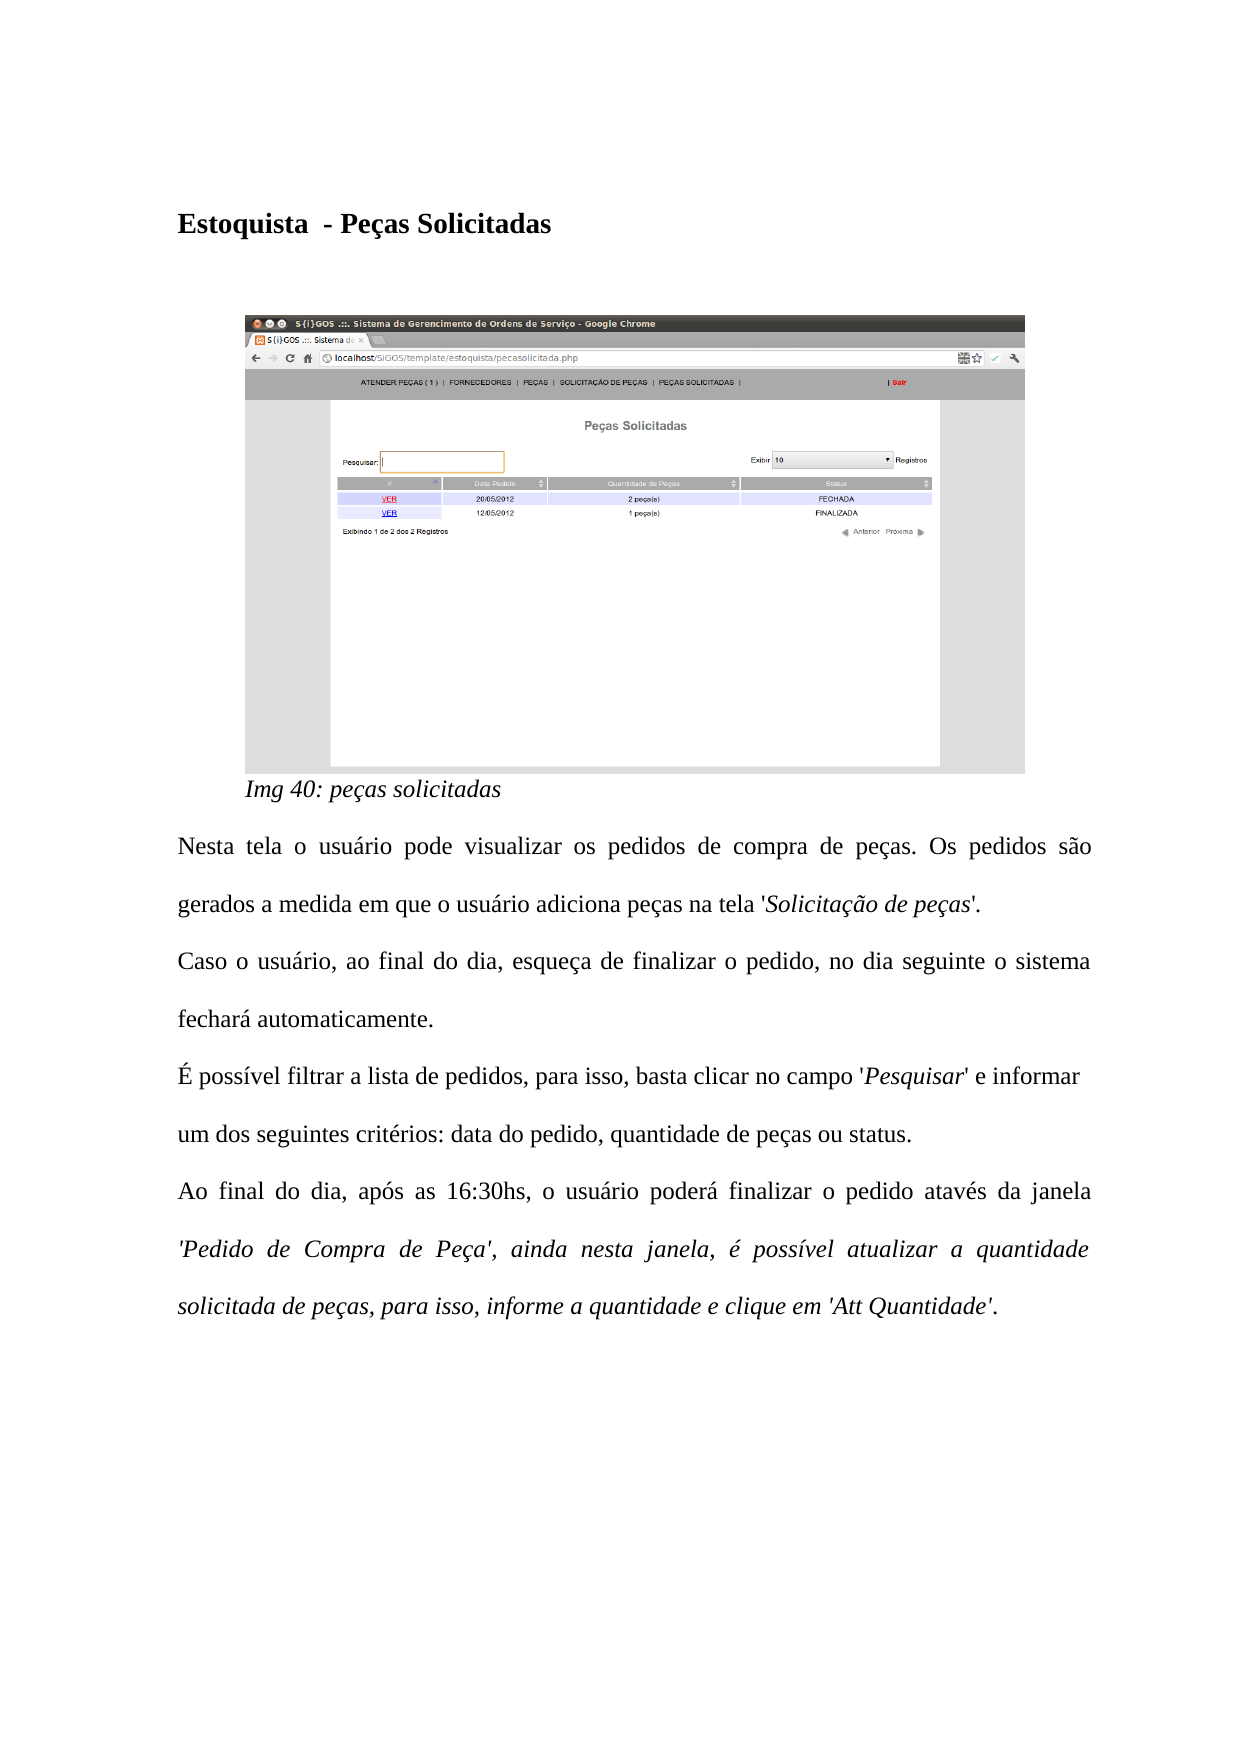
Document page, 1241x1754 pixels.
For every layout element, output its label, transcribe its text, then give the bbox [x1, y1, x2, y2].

picture [245, 315, 1025, 774]
subtitle Ao final do dia, após as 16:30hs, o usuário poderá finalizar o pedido atavés da janela 'Pedido de Compra de Peça', ainda nesta janela, é possível atualizar a quantidade solicitada de peças, para isso, informe a quantidade e clique em 'Att Quantidade'. [177, 1176, 1092, 1320]
subtitle Nesta tela o usuário pode visualizar os pedidos de compra de peças. Os pedidos são gerados a medida em que o usuário adiciona peças na tela 'Solicitação de peças'. [177, 303, 1092, 918]
subtitle Caso o usuário, ao final do dia, esqueça de finalizar o pedido, no dia seguinte o sistema fechará automaticamente. [177, 946, 1092, 1033]
subtitle Estoquista - Peças Solicitadas [177, 207, 1092, 240]
subtitle É possível filtrar a lista de pedidos, para isso, basta clicar no campo 'Pesquisar' e informar um dos seguintes critérios: data do pedido, quantidade de peças ou status. [177, 1061, 1092, 1148]
text Img 40: peças solicitadas [245, 774, 1025, 803]
